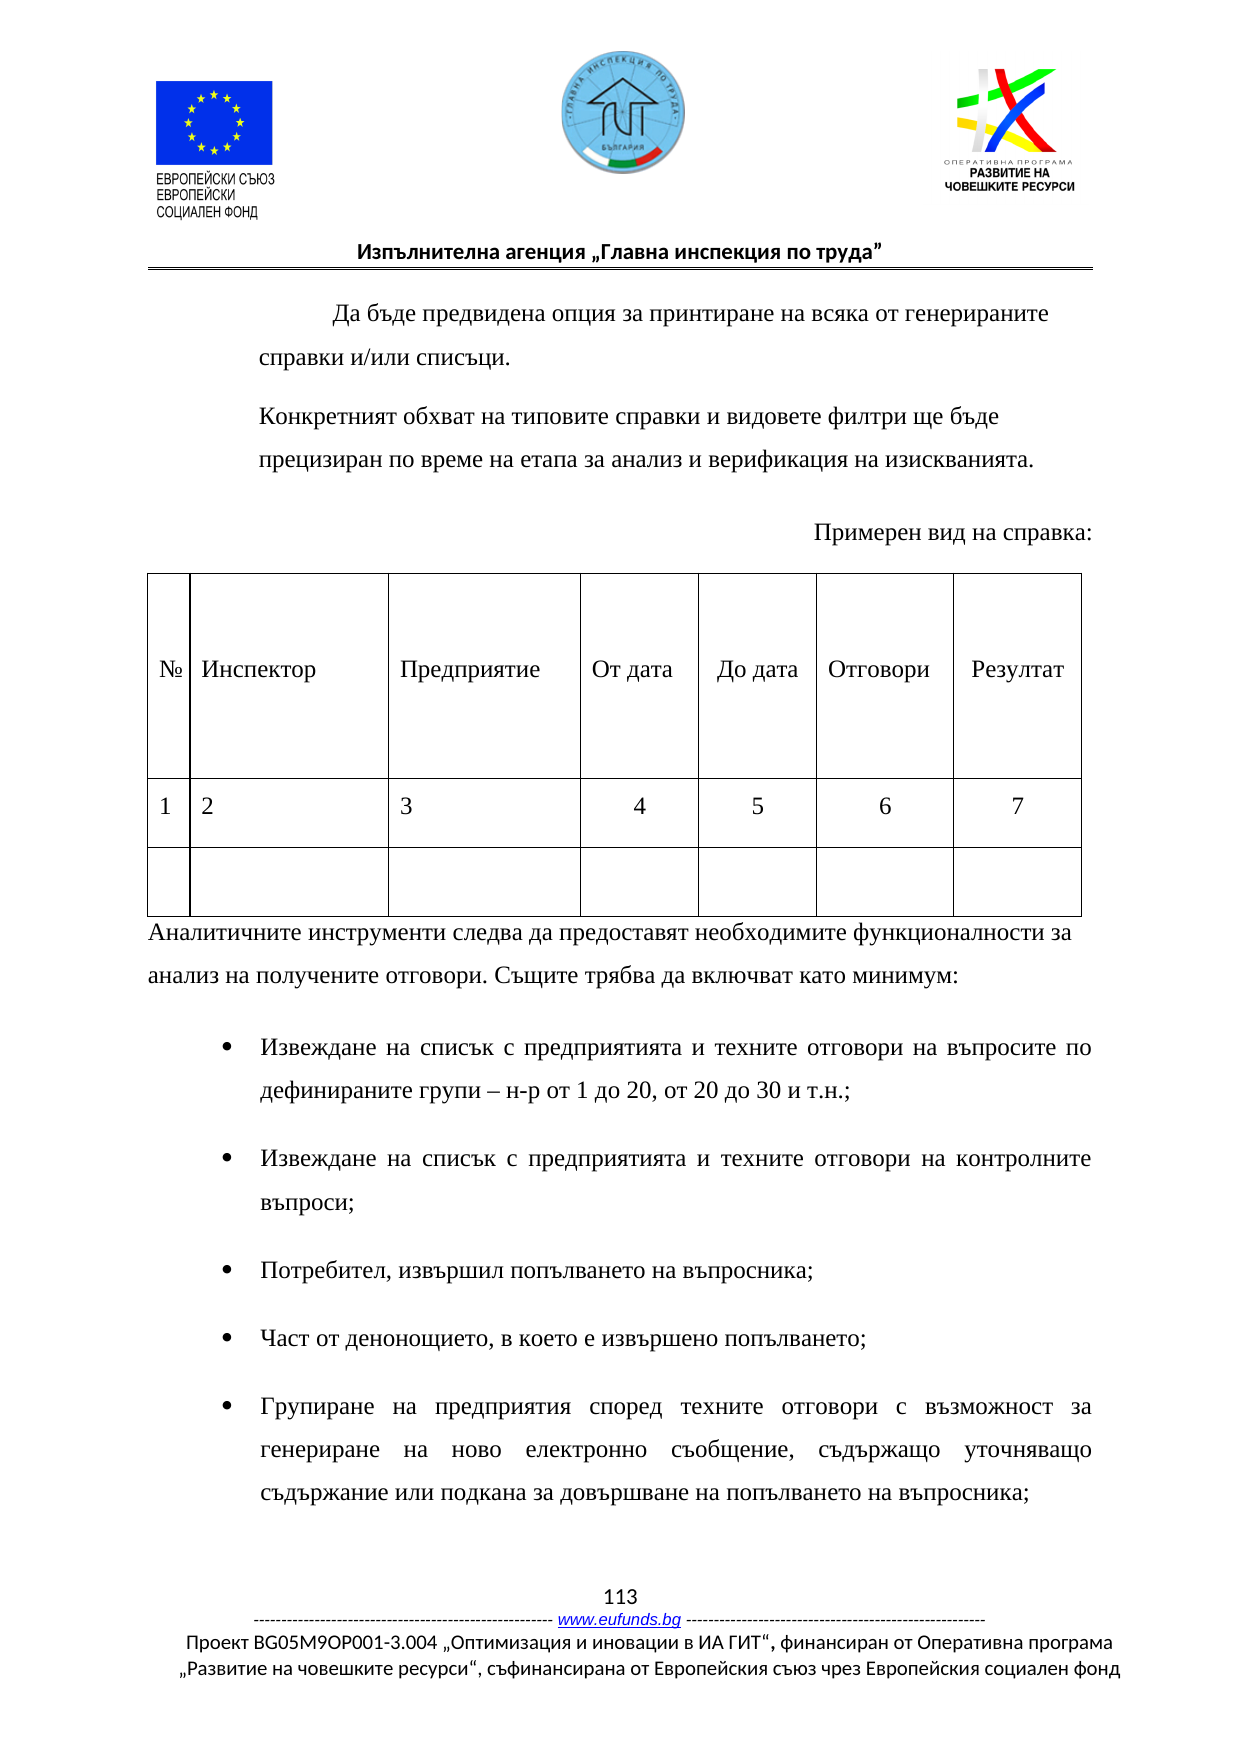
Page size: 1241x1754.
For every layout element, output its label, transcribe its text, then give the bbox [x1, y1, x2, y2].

table_header № [148, 574, 189, 778]
table_cell [817, 848, 953, 916]
table_header От дата [581, 574, 698, 778]
table_cell [581, 848, 698, 916]
table_cell 6 [817, 779, 953, 847]
list Извеждане на списък с предприятията и техните отговори на въпросите по дефинираните групи – н-р от 1 до 20, от 20 до 30 и т.н.; [223, 1032, 1093, 1104]
text Аналитичните инструменти следва да предоставят необходимите функционалности за анализ на получените отговори. Същите трябва да включват като минимум: [148, 917, 1093, 989]
table_cell [699, 848, 816, 916]
table_header Резултат [954, 574, 1081, 778]
table_cell 1 [148, 779, 189, 847]
text Примерен вид на справка: [148, 517, 1093, 546]
table_header Предприятие [389, 574, 580, 778]
list Групиране на предприятия според техните отговори с възможност за генериране на ново електронно съобщение, съдържащо уточняващо съдържание или подкана за довършване на попълването на въпросника; [223, 1391, 1093, 1506]
table_header Отговори [817, 574, 953, 778]
table_header До дата [699, 574, 816, 778]
list Част от денонощието, в което е извършено попълването; [223, 1323, 1093, 1352]
table_cell 3 [389, 779, 580, 847]
list Потребител, извършил попълването на въпросника; [223, 1255, 1093, 1283]
table_cell 4 [581, 779, 698, 847]
table_cell [954, 848, 1081, 916]
list Извеждане на списък с предприятията и техните отговори на контролните въпроси; [223, 1143, 1093, 1215]
table_cell [191, 848, 388, 916]
table_cell [389, 848, 580, 916]
table_cell [148, 848, 189, 916]
list Конкретният обхват на типовите справки и видовете филтри ще бъде прецизиран по време на етапа за анализ и верификация на изискванията. [258, 401, 1093, 473]
table_cell 5 [699, 779, 816, 847]
table_cell 7 [954, 779, 1081, 847]
list Да бъде предвидена опция за принтиране на всяка от генерираните справки и/или списъци. [258, 298, 1093, 370]
table_cell 2 [191, 779, 388, 847]
table_header Инспектор [191, 574, 388, 778]
